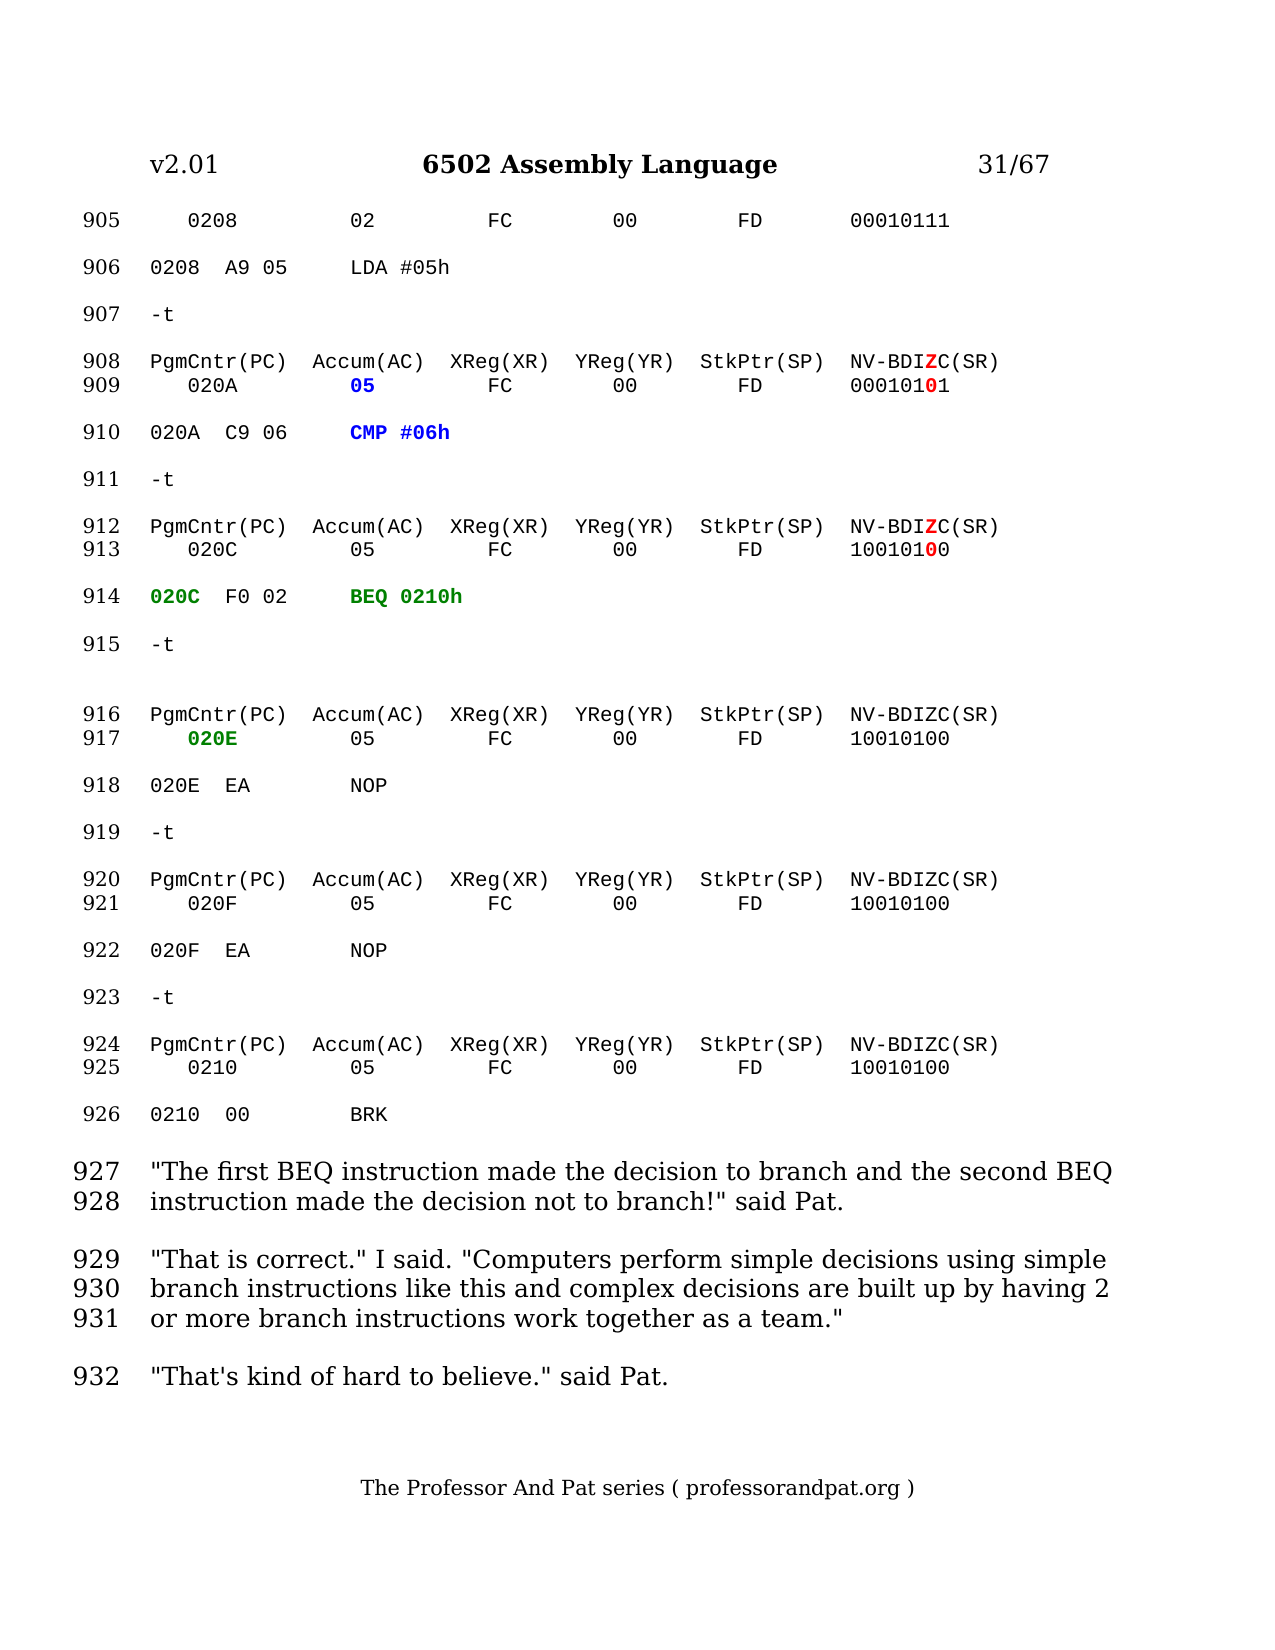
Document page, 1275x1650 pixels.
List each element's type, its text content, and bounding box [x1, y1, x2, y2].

text 020E EA NOP [150, 775, 1125, 798]
text -t [150, 822, 1125, 846]
text PgmCntr(PC) Accum(AC) XReg(XR) YReg(YR) StkPtr(SP) NV-BDIZC(SR) [150, 704, 1125, 728]
text PgmCntr(PC) Accum(AC) XReg(XR) YReg(YR) StkPtr(SP) NV-BDIZC(SR) [150, 869, 1125, 893]
text 020C F0 02 BEQ 0210h [150, 587, 1125, 610]
text PgmCntr(PC) Accum(AC) XReg(XR) YReg(YR) StkPtr(SP) NV-BDIZC(SR) [150, 516, 1125, 539]
text "The first BEQ instruction made the decision to branch and the second BEQ instruction made the decision not to branch!" said Pat. [150, 1157, 1125, 1216]
text 020A C9 06 CMP #06h [150, 422, 1125, 445]
text PgmCntr(PC) Accum(AC) XReg(XR) YReg(YR) StkPtr(SP) NV-BDIZC(SR) [150, 1034, 1125, 1057]
text -t [150, 634, 1125, 657]
text 0210 05 FC 00 FD 10010100 [150, 1057, 1125, 1081]
text 020E 05 FC 00 FD 10010100 [150, 728, 1125, 751]
text 020C 05 FC 00 FD 10010100 [150, 539, 1125, 563]
text 020F EA NOP [150, 940, 1125, 963]
text "That is correct." I said. "Computers perform simple decisions using simple branch instructions like this and complex decisions are built up by having 2 or more branch instructions work together as a team." [150, 1245, 1125, 1333]
text 020F 05 FC 00 FD 10010100 [150, 893, 1125, 916]
text "That's kind of hard to believe." said Pat. [150, 1362, 1125, 1392]
text -t [150, 987, 1125, 1010]
text 0210 00 BRK [150, 1104, 1125, 1128]
text PgmCntr(PC) Accum(AC) XReg(XR) YReg(YR) StkPtr(SP) NV-BDIZC(SR) [150, 351, 1125, 375]
text -t [150, 304, 1125, 328]
text -t [150, 469, 1125, 492]
text 020A 05 FC 00 FD 00010101 [150, 375, 1125, 398]
text 0208 02 FC 00 FD 00010111 [150, 210, 1125, 233]
text 0208 A9 05 LDA #05h [150, 257, 1125, 281]
